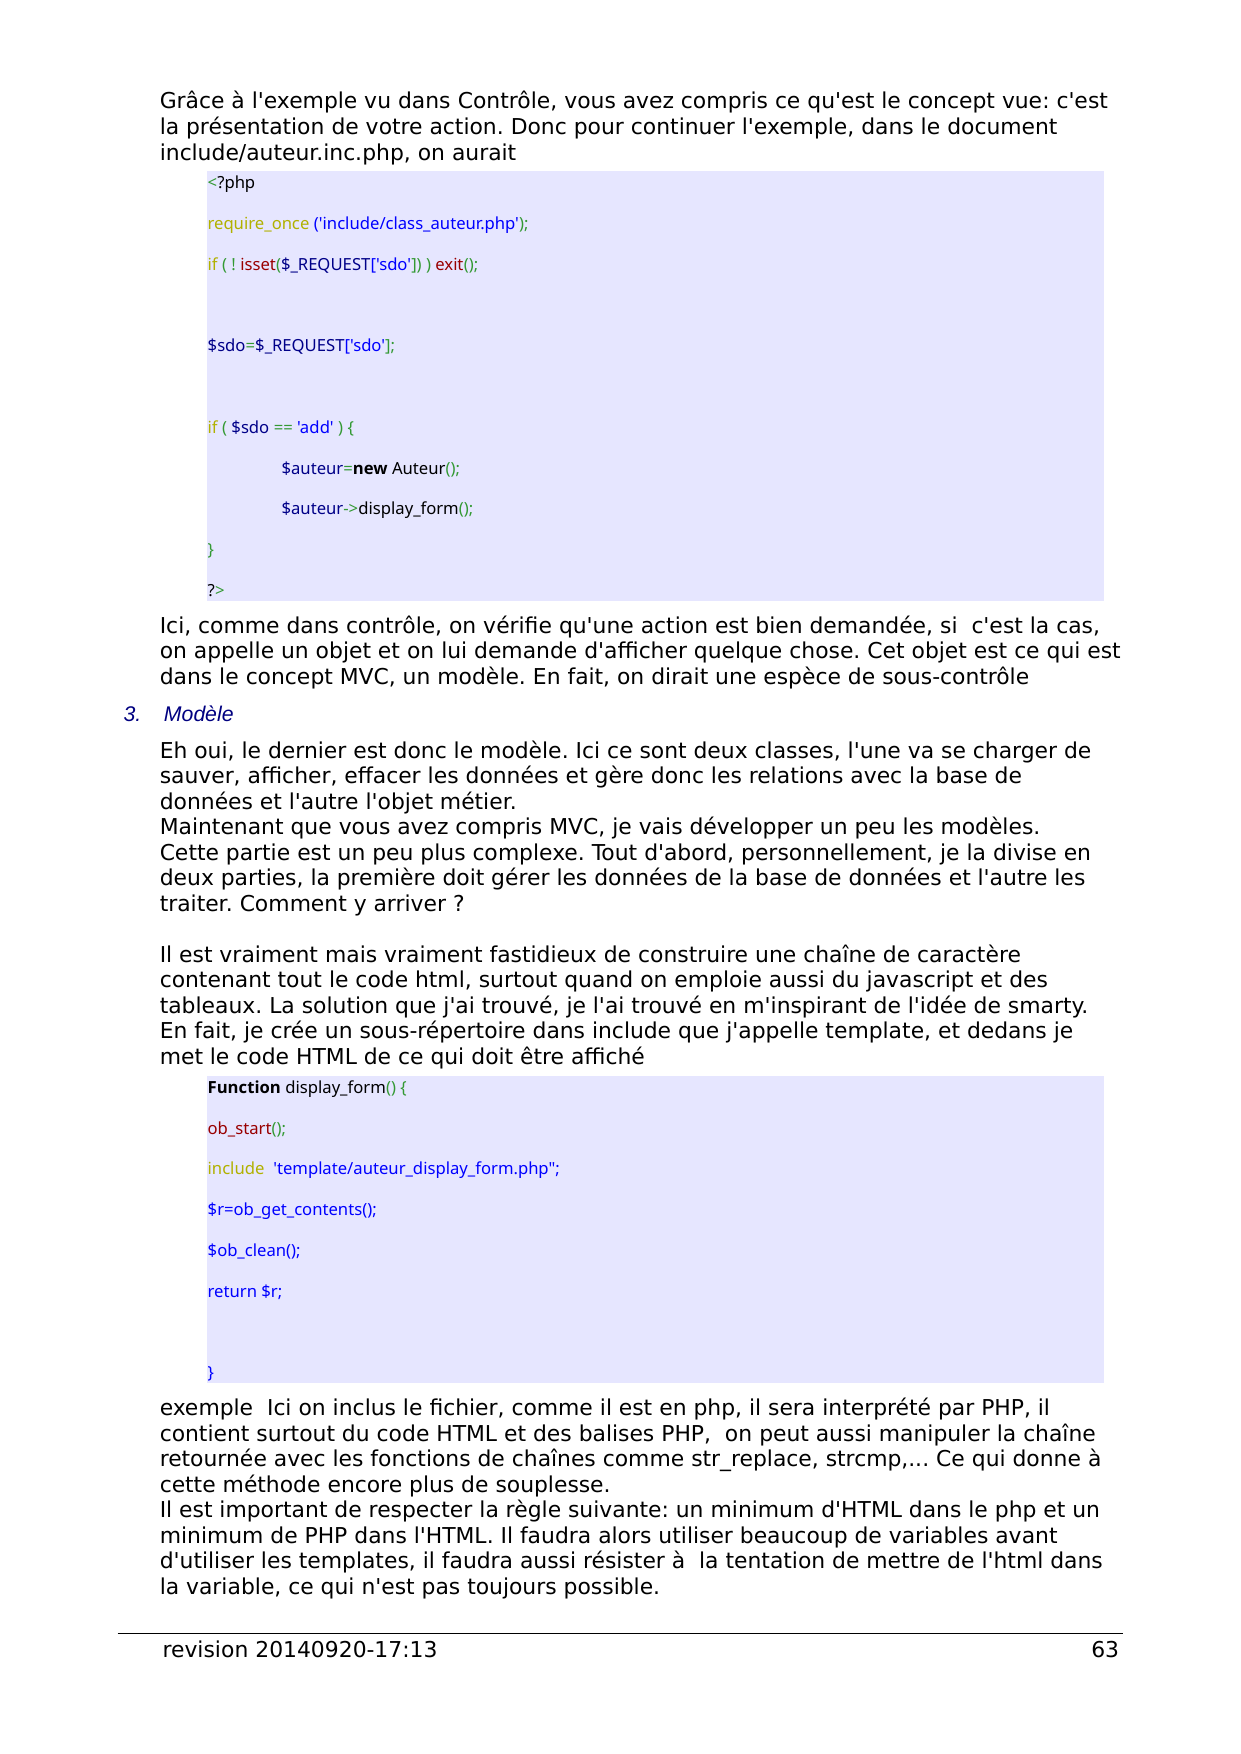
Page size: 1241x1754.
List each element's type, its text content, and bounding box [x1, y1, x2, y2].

text Ici, comme dans contrôle, on vérifie qu'une action est bien demandée, si c'est la cas, on appelle un objet et on lui demande d'afficher quelque chose. Cet objet est ce qui est dans le concept MVC, un modèle. En fait, on dirait une espèce de sous-contrôle [159, 613, 1123, 690]
text Maintenant que vous avez compris MVC, je vais développer un peu les modèles. [159, 814, 1123, 840]
text } [207, 1361, 1104, 1383]
text $ob_clean(); [207, 1238, 1104, 1261]
text $auteur=new Auteur(); [207, 456, 1104, 479]
text Grâce à l'exemple vu dans Contrôle, vous avez compris ce qu'est le concept vue: c'est la présentation de votre action. Donc pour continuer l'exemple, dans le document include/auteur.inc.php, on aurait [159, 88, 1123, 165]
text require_once ('include/class_auteur.php'); [207, 212, 1104, 234]
text return $r; [207, 1279, 1104, 1302]
text exemple Ici on inclus le fichier, comme il est en php, il sera interprété par PHP, il contient surtout du code HTML et des balises PHP, on peut aussi manipuler la chaîne retournée avec les fonctions de chaînes comme str_replace, strcmp,... Ce qui donne à cette méthode encore plus de souplesse. [159, 1395, 1123, 1497]
text Il est vraiment mais vraiment fastidieux de construire une chaîne de caractère contenant tout le code html, surtout quand on emploie aussi du javascript et des tableaux. La solution que j'ai trouvé, je l'ai trouvé en m'inspirant de l'idée de smarty. En fait, je crée un sous-répertoire dans include que j'appelle template, et dedans je met le code HTML de ce qui doit être affiché [159, 942, 1123, 1069]
text } [207, 538, 1104, 560]
text $sdo=$_REQUEST['sdo']; [207, 334, 1104, 357]
subtitle Modèle [117, 701, 1123, 726]
text Il est important de respecter la règle suivante: un minimum d'HTML dans le php et un minimum de PHP dans l'HTML. Il faudra alors utiliser beaucoup de variables avant d'utiliser les templates, il faudra aussi résister à la tentation de mettre de l'html dans la variable, ce qui n'est pas toujours possible. [159, 1497, 1123, 1599]
text Eh oui, le dernier est donc le modèle. Ici ce sont deux classes, l'une va se charger de sauver, afficher, effacer les données et gère donc les relations avec la base de données et l'autre l'objet métier. [159, 738, 1123, 814]
text if ( $sdo == 'add' ) { [207, 416, 1104, 438]
text ?> [207, 578, 1104, 601]
text if ( ! isset($_REQUEST['sdo']) ) exit(); [207, 253, 1104, 275]
text ob_start(); [207, 1116, 1104, 1139]
text <?php [207, 171, 1104, 194]
text $auteur->display_form(); [207, 497, 1104, 520]
text $r=ob_get_contents(); [207, 1198, 1104, 1220]
text Cette partie est un peu plus complexe. Tout d'abord, personnellement, je la divise en deux parties, la première doit gérer les données de la base de données et l'autre les traiter. Comment y arriver ? [159, 840, 1123, 916]
text include 'template/auteur_display_form.php"; [207, 1157, 1104, 1180]
text Function display_form() { [207, 1076, 1104, 1098]
